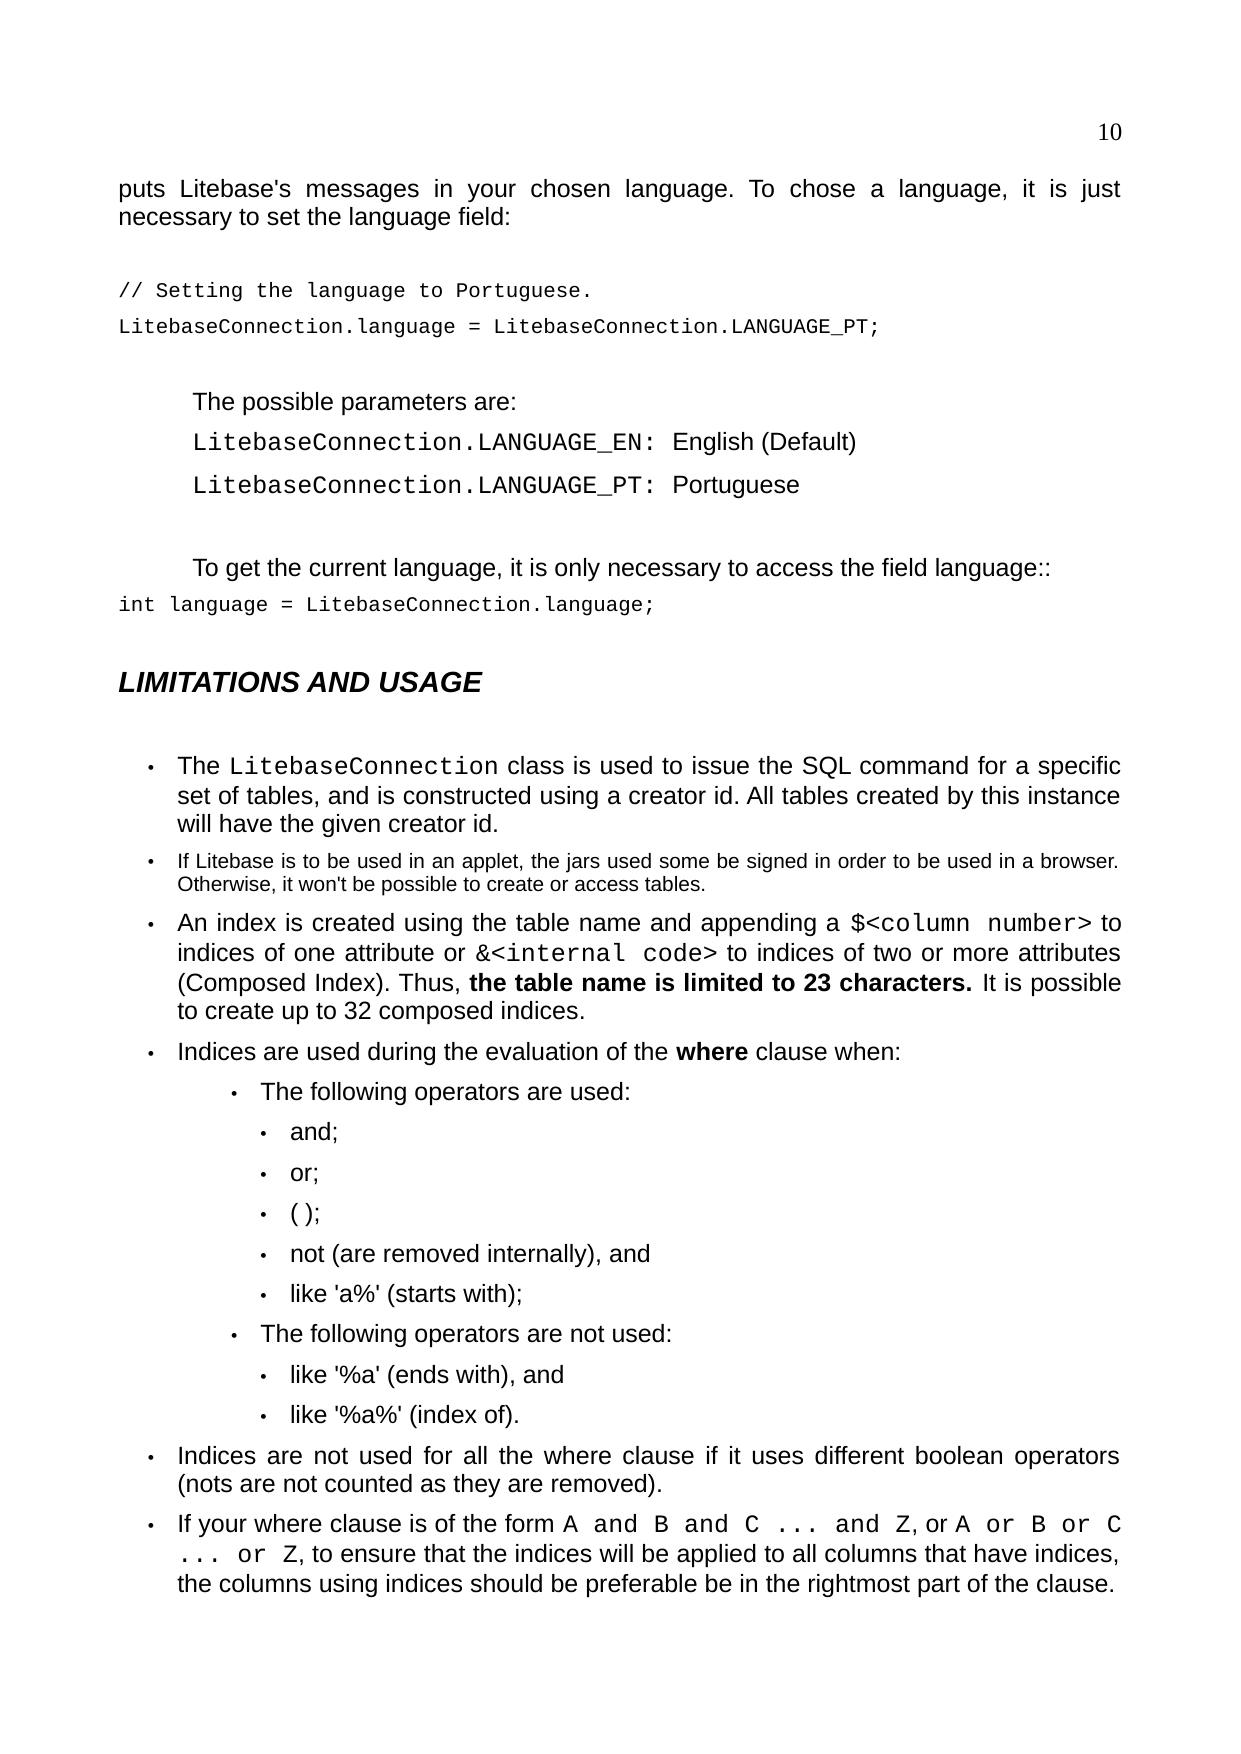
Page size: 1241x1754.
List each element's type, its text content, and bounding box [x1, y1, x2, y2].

text LitebaseConnection.LANGUAGE_PT: Portuguese [118, 471, 1122, 501]
text LitebaseConnection.language = LitebaseConnection.LANGUAGE_PT; [118, 316, 1122, 339]
text To get the current language, it is only necessary to access the field language:: [118, 554, 1122, 582]
list If your where clause is of the form A and B and C ... and Z, or A or B or C ... or Z, to ensure that the indices will be applied to all columns that have indices, the columns using indices should be preferable be in the rightmost part of the clause. [148, 1510, 1122, 1598]
text puts Litebase's messages in your chosen language. To chose a language, it is just necessary to set the language field: [118, 175, 1122, 231]
text int language = LitebaseConnection.language; [118, 594, 1122, 618]
list The following operators are used: [231, 1078, 1122, 1106]
list and; [260, 1118, 1122, 1146]
list or; [260, 1158, 1122, 1186]
list not (are removed internally), and [260, 1239, 1122, 1267]
subtitle LIMITATIONS AND USAGE [118, 666, 1122, 699]
list like '%a' (ends with), and [260, 1361, 1122, 1388]
list like '%a%' (index of). [260, 1401, 1122, 1429]
list An index is created using the table name and appending a $<column number> to indices of one attribute or &<internal code> to indices of two or more attributes (Composed Index). Thus, the table name is limited to 23 characters. It is possible to create up to 32 composed indices. [148, 909, 1122, 1025]
text // Setting the language to Portuguese. [118, 279, 1122, 303]
list Indices are used during the evaluation of the where clause when: [148, 1037, 1122, 1065]
list Indices are not used for all the where clause if it uses different boolean operators (nots are not counted as they are removed). [148, 1441, 1122, 1497]
text The possible parameters are: [118, 388, 1122, 416]
list ( ); [260, 1199, 1122, 1227]
list like 'a%' (starts with); [260, 1280, 1122, 1308]
list The LitebaseConnection class is used to issue the SQL command for a specific set of tables, and is constructed using a creator id. All tables created by this instance will have the given creator id. [148, 751, 1122, 837]
text LitebaseConnection.LANGUAGE_EN: English (Default) [118, 428, 1122, 458]
list The following operators are not used: [231, 1320, 1122, 1348]
